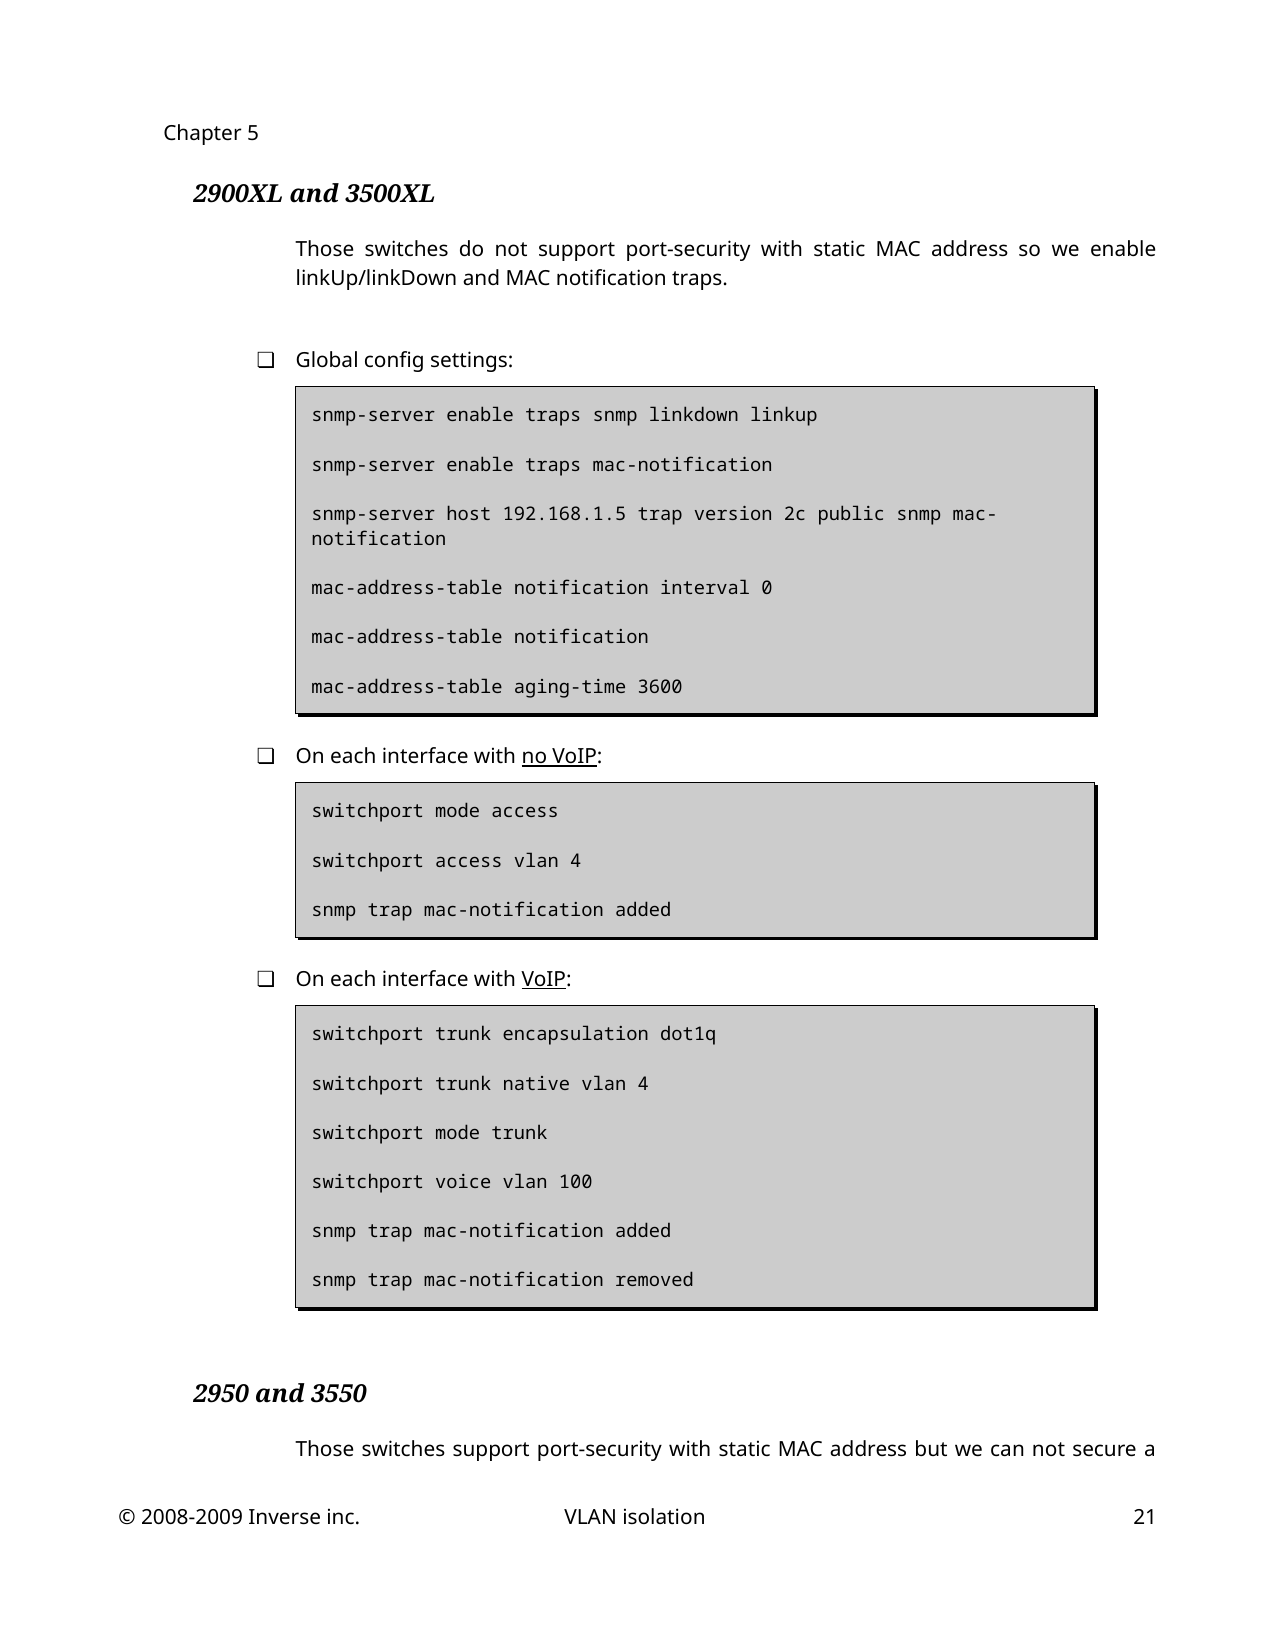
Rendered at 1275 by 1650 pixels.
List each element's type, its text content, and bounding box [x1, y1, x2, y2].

list ❏ On each interface with no VoIP: [256, 741, 1157, 769]
text snmp-server enable traps mac-notification [296, 435, 1094, 476]
text snmp trap mac-notification removed [296, 1251, 1094, 1307]
text switchport access vlan 4 [296, 831, 1094, 872]
text snmp-server host 192.168.1.5 trap version 2c public snmp mac-notification [296, 484, 1094, 551]
text mac-address-table aging-time 3600 [296, 657, 1094, 713]
list ❏ Global config settings: [256, 345, 1157, 373]
text switchport mode access [296, 783, 1094, 823]
text snmp trap mac-notification added [296, 880, 1094, 937]
text switchport trunk encapsulation dot1q [296, 1006, 1094, 1046]
text Those switches do not support port-security with static MAC address so we enable linkUp/linkDown and MAC notification traps. [295, 234, 1157, 291]
subtitle 2950 and 3550 [156, 1375, 1157, 1409]
text mac-address-table notification [296, 608, 1094, 649]
text snmp trap mac-notification added [296, 1202, 1094, 1243]
text switchport trunk native vlan 4 [296, 1054, 1094, 1095]
text switchport voice vlan 100 [296, 1152, 1094, 1194]
text switchport mode trunk [296, 1103, 1094, 1144]
list ❏ On each interface with VoIP: [256, 964, 1157, 992]
text snmp-server enable traps snmp linkdown linkup [296, 387, 1094, 427]
text Those switches support port-security with static MAC address but we can not secure a [295, 1434, 1157, 1462]
text mac-address-table notification interval 0 [296, 559, 1094, 600]
subtitle 2900XL and 3500XL [156, 176, 1157, 210]
